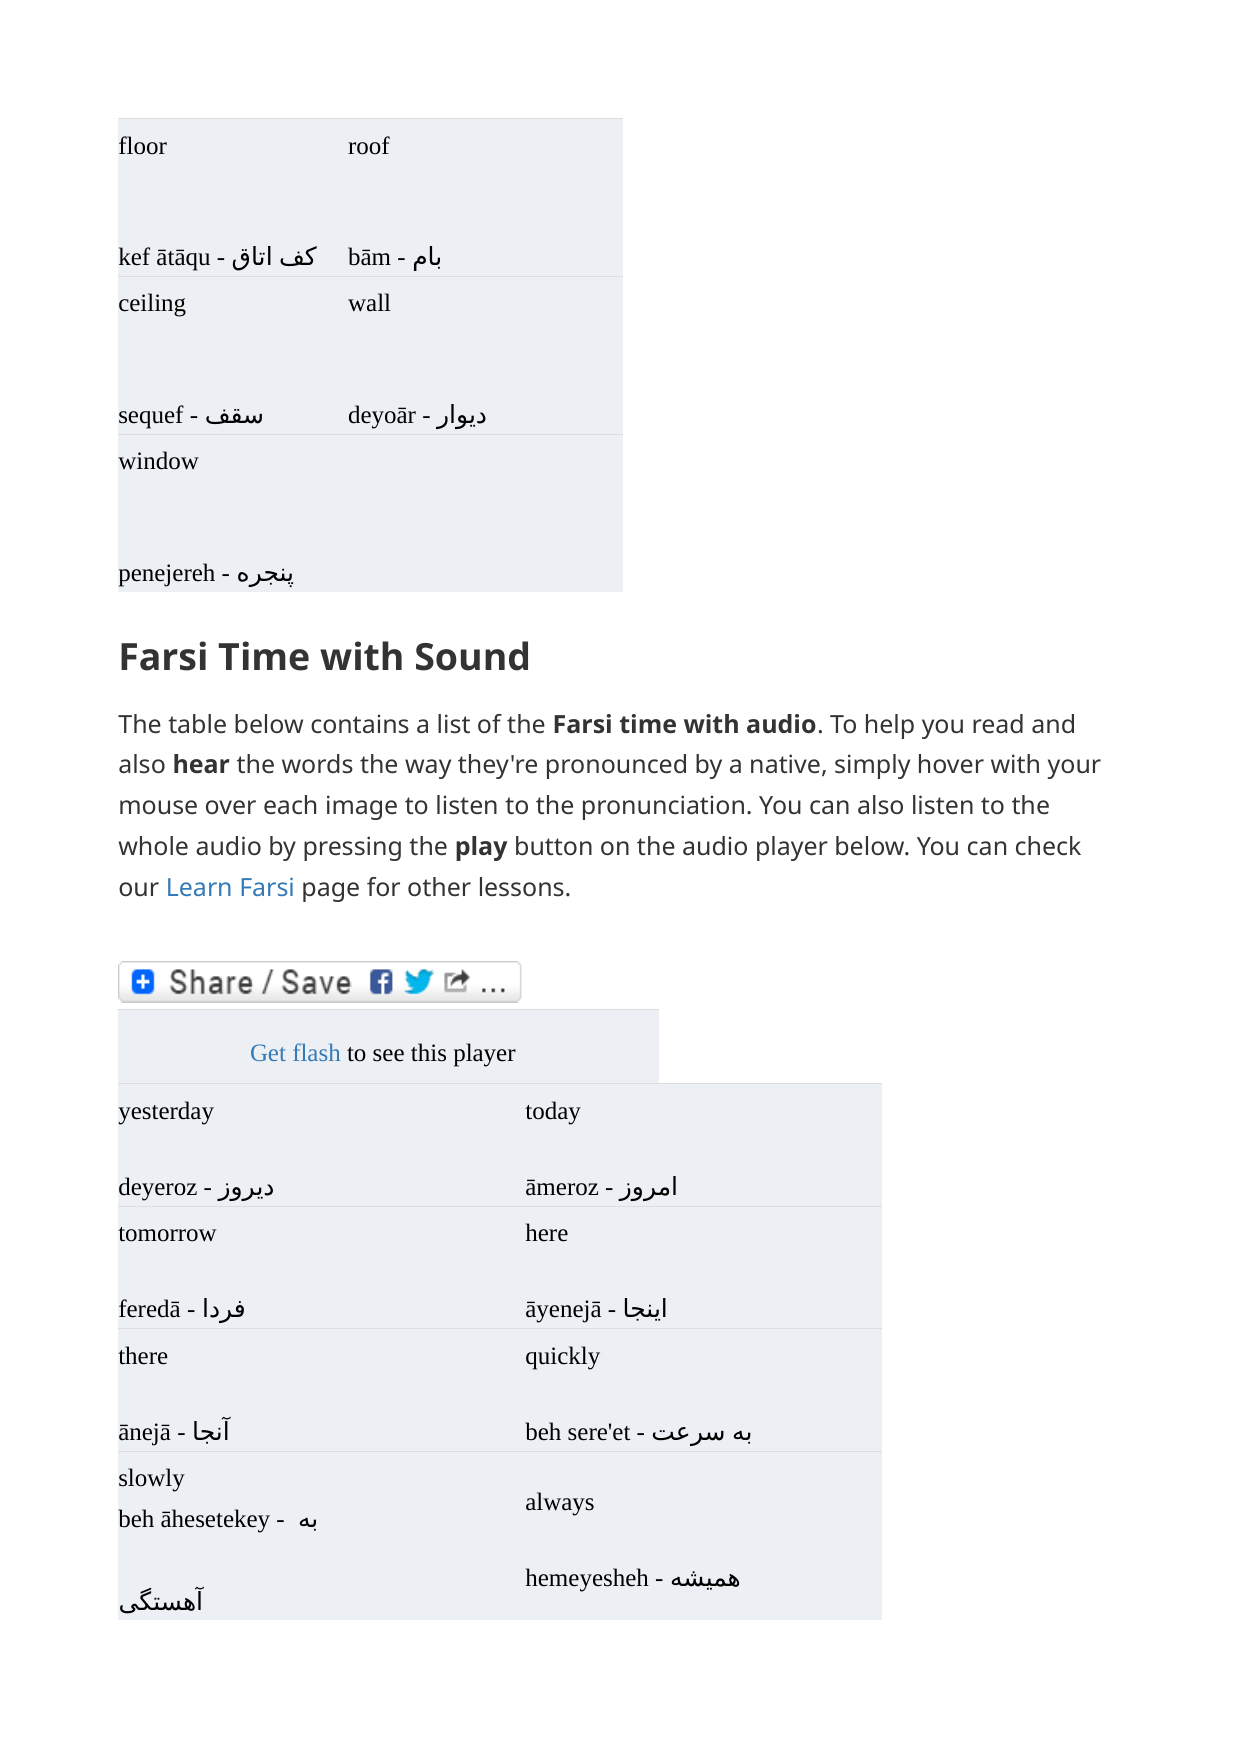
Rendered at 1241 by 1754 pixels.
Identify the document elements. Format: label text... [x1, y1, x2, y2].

text Farsi Time with Sound [118, 592, 1122, 682]
table_cell ceiling sequef - سقف [118, 277, 348, 434]
table_cell floor kef ātāqu - کف اتاق [118, 119, 348, 276]
table_cell roof bām - بام [348, 119, 623, 276]
table_cell window penejereh - پنجره [118, 435, 348, 592]
table_header today āmeroz - امروز [525, 1084, 882, 1206]
table_cell slowly beh āhesetekey - به آهستگی [118, 1452, 525, 1620]
table_cell [348, 435, 623, 592]
picture [118, 961, 522, 1003]
table_cell here āyenejā - اینجا [525, 1207, 882, 1328]
table_header Get flash to see this player [250, 1010, 525, 1083]
table_cell quickly beh sere'et - به سرعت [525, 1329, 882, 1451]
table_cell wall deyoār - دیوار [348, 277, 623, 434]
text The table below contains a list of the Farsi time with audio. To help you read and also hear the words the way they're pronounced by a native, simply hover with your mouse over each image to listen to the pronunciation. You can also listen to the whole audio by pressing the play button on the audio player below. You can check our Learn Farsi page for other lessons. [118, 706, 1122, 904]
table_cell tomorrow feredā - فردا [118, 1207, 525, 1328]
table_header [525, 1010, 659, 1083]
table_cell there ānejā - آنجا [118, 1329, 525, 1451]
table_cell always hemeyesheh - همیشه [525, 1452, 882, 1620]
table_header [118, 1010, 250, 1083]
table_header yesterday deyeroz - دیروز [118, 1084, 525, 1206]
